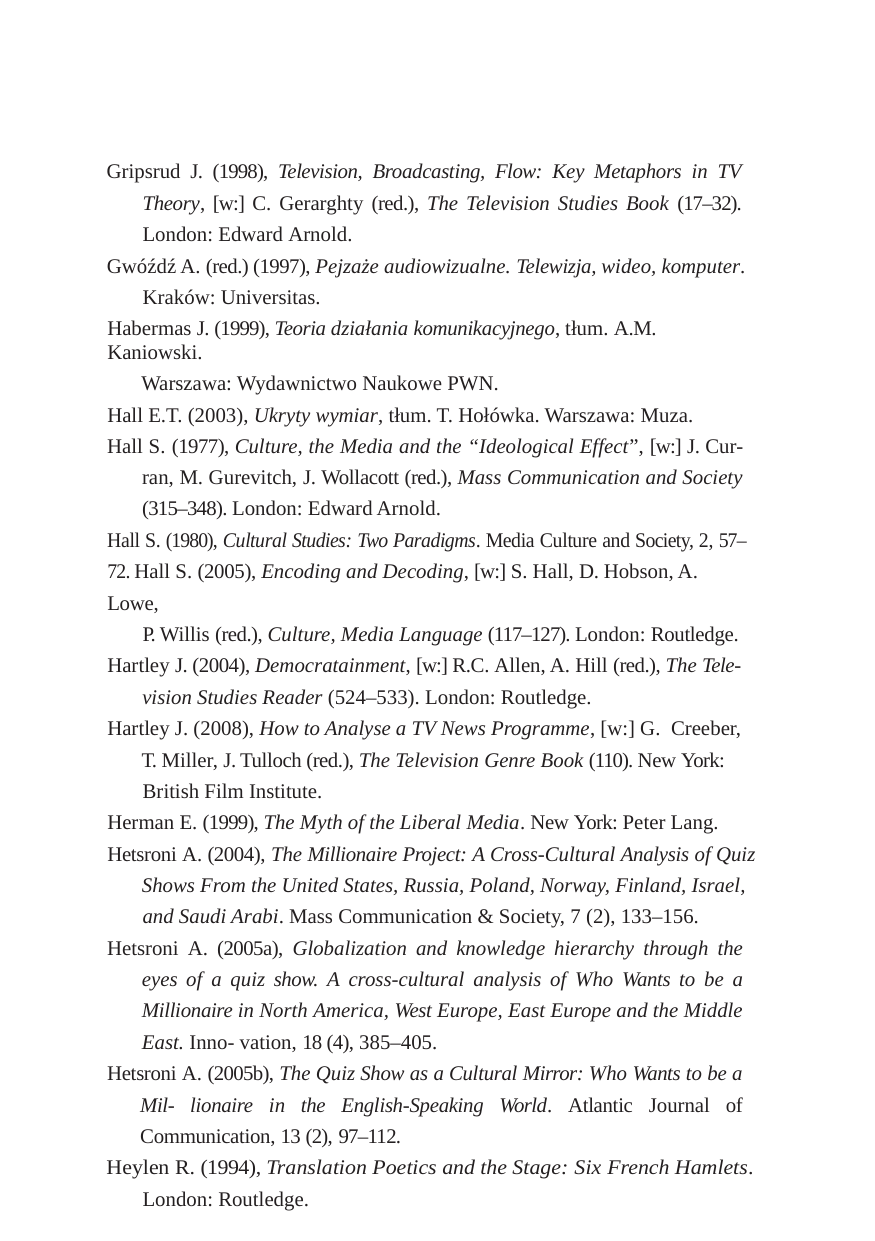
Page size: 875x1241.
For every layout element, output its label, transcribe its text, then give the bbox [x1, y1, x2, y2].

text Hetsroni A. (2005a), Globalization and knowledge hierarchy through the eyes of a quiz show. A cross-cultural analysis of Who Wants to be a Millionaire in North America, West Europe, East Europe and the Middle East. Inno- vation, 18 (4), 385–405. [107, 936, 743, 1054]
text Shows From the United States, Russia, Poland, Norway, Finland, Israel, and Saudi Arabi. Mass Communication & Society, 7 (2), 133–156. [142, 873, 755, 928]
text Hetsroni A. (2005b), The Quiz Show as a Cultural Mirror: Who Wants to be a Mil- lionaire in the English-Speaking World. Atlantic Journal of Communication, 13 (2), 97–112. [107, 1061, 743, 1148]
text Hall S. (1980), Cultural Studies: Two Paradigms. Media Culture and Society, 2, 57–72. Hall S. (2005), Encoding and Decoding, [w:] S. Hall, D. Hobson, A. Lowe, [107, 528, 755, 614]
text Habermas J. (1999), Teoria działania komunikacyjnego, tłum. A.M. Kaniowski. [107, 316, 755, 364]
text Heylen R. (1994), Translation Poetics and the Stage: Six French Hamlets. [106, 1155, 755, 1179]
text Hartley J. (2008), How to Analyse a TV News Programme, [w:] G. Creeber, [107, 716, 755, 740]
text vision Studies Reader (524–533). London: Routledge. [142, 685, 755, 709]
text London: Routledge. [142, 1187, 755, 1211]
text Hall E.T. (2003), Ukryty wymiar, tłum. T. Hołówka. Warszawa: Muza. [107, 403, 755, 427]
text P. Willis (red.), Culture, Media Language (117–127). London: Routledge. Hartley J. (2004), Democratainment, [w:] R.C. Allen, A. Hill (red.), The Tele- [107, 622, 755, 677]
text Herman E. (1999), The Myth of the Liberal Media. New York: Peter Lang. Hetsroni A. (2004), The Millionaire Project: A Cross-Cultural Analysis of Quiz [107, 810, 755, 866]
text Kraków: Universitas. [142, 285, 755, 309]
text Gripsrud J. (1998), Television, Broadcasting, Flow: Key Metaphors in TV Theory, [w:] C. Gerarghty (red.), The Television Studies Book (17–32). London: Edward Arnold. [106, 159, 742, 246]
text T. Miller, J. Tulloch (red.), The Television Genre Book (110). New York: British Film Institute. [141, 747, 755, 803]
text Hall S. (1977), Culture, the Media and the “Ideological Effect”, [w:] J. Cur- ran, M. Gurevitch, J. Wollacott (red.), Mass Communication and Society (315–348). London: Edward Arnold. [107, 434, 743, 520]
text Gwóźdź A. (red.) (1997), Pejzaże audiowizualne. Telewizja, wideo, komputer. [107, 253, 755, 278]
text Warszawa: Wydawnictwo Naukowe PWN. [141, 371, 755, 395]
